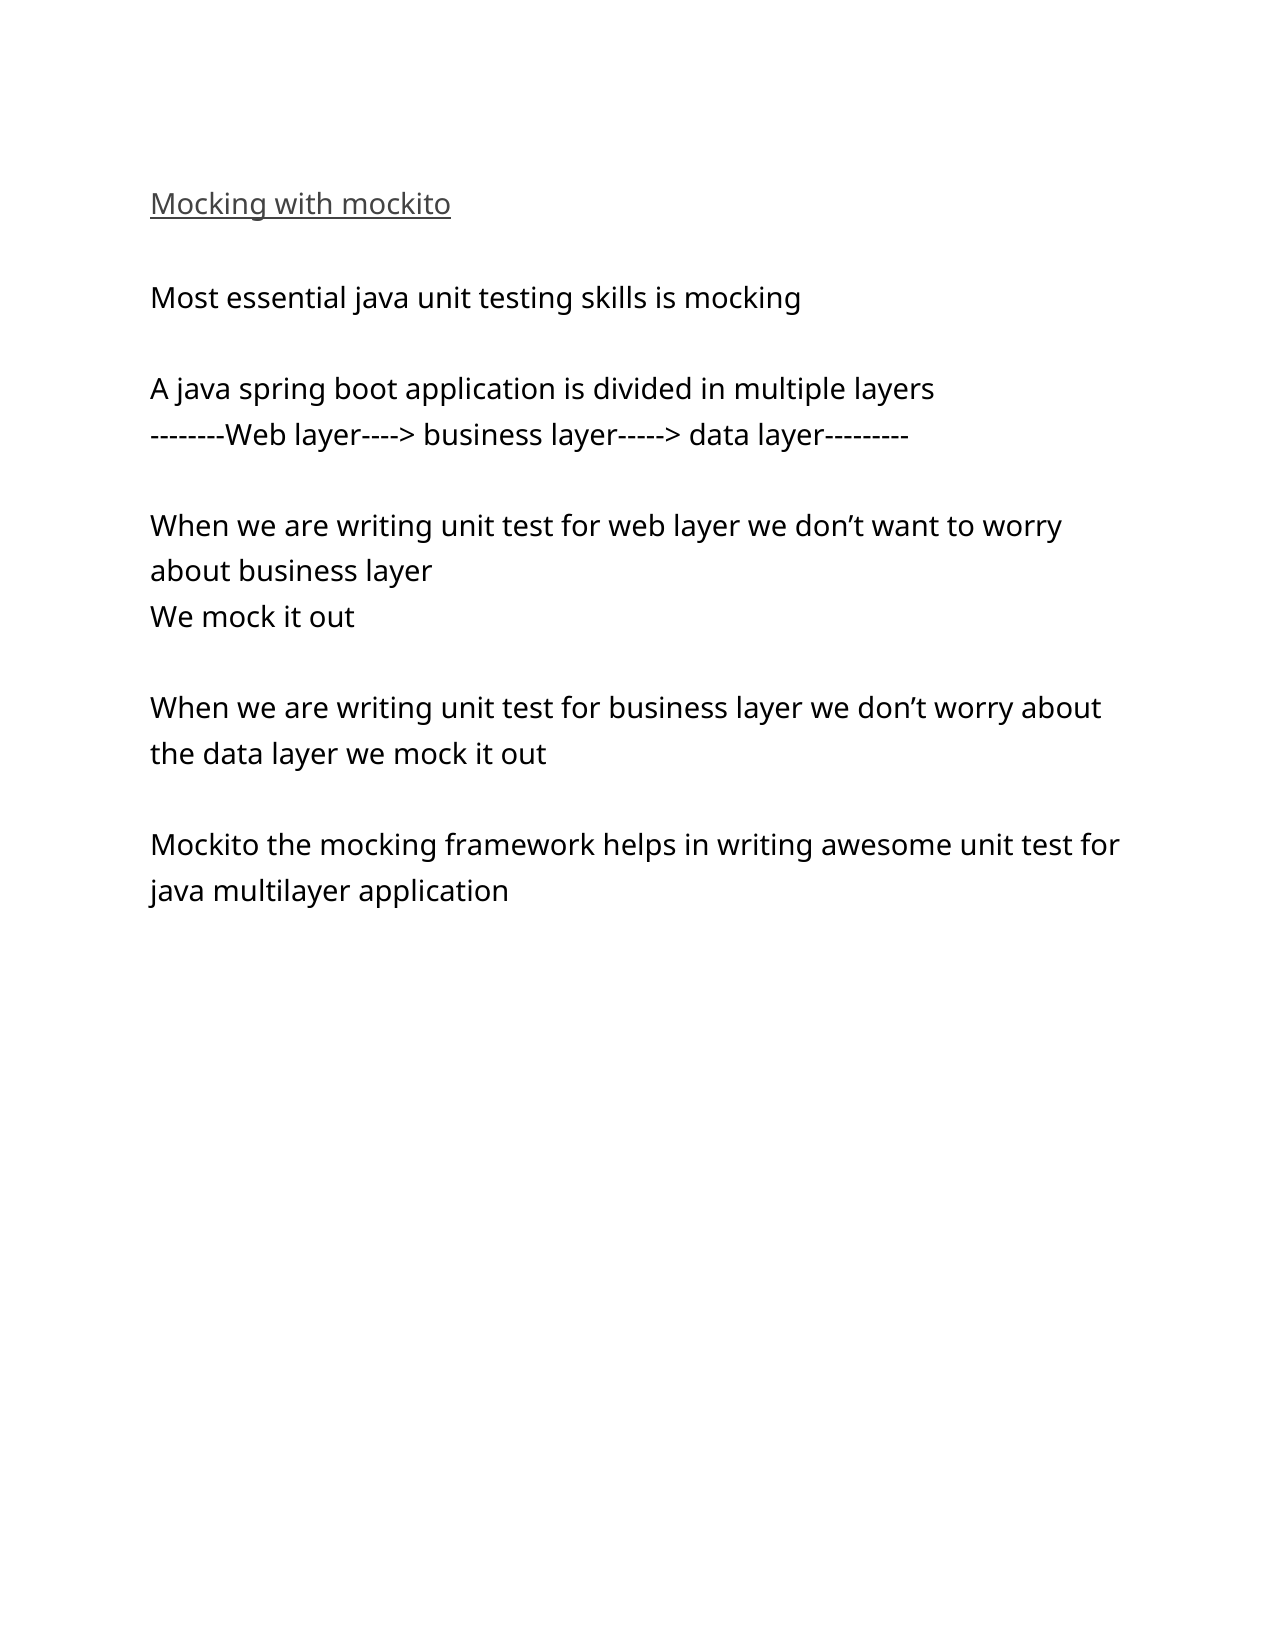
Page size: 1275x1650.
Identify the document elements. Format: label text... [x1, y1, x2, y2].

subtitle Mocking with mockito [150, 183, 1125, 223]
text When we are writing unit test for business layer we don’t worry about the data layer we mock it out [150, 688, 1125, 773]
text When we are writing unit test for web layer we don’t want to worry about business layer [150, 505, 1125, 590]
text Mockito the mocking framework helps in writing awesome unit test for java multilayer application [150, 824, 1125, 910]
text --------Web layer----> business layer-----> data layer--------- [150, 414, 1125, 453]
text We mock it out [150, 596, 1125, 636]
text Most essential java unit testing skills is mocking [150, 277, 1125, 317]
text A java spring boot application is divided in multiple layers [150, 368, 1125, 408]
